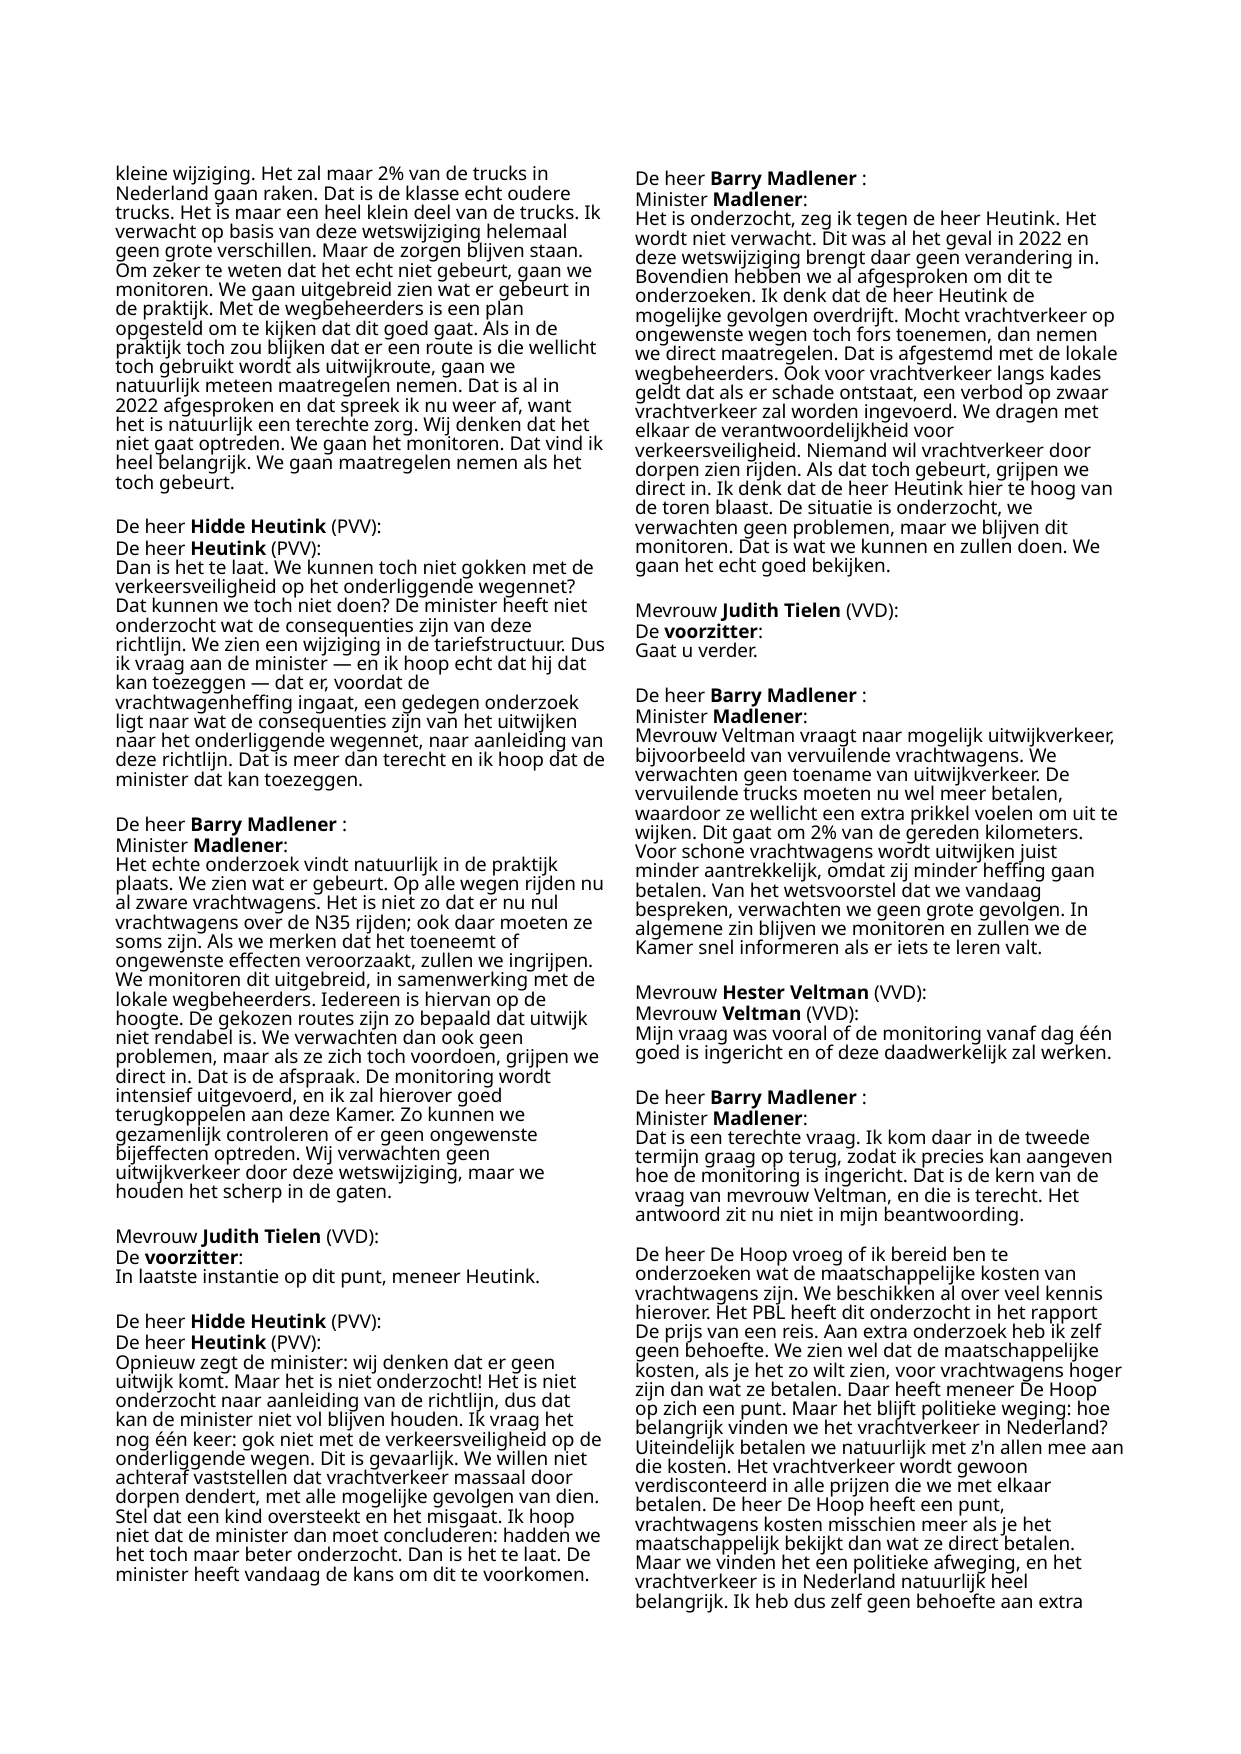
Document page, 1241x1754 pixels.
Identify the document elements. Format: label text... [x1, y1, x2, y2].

text Minister Madlener: [635, 708, 1125, 727]
text De heer De Hoop vroeg of ik bereid ben te onderzoeken wat de maatschappelijke kosten van vrachtwagens zijn. We beschikken al over veel kennis hierover. Het PBL heeft dit onderzocht in het rapport De prijs van een reis. Aan extra onderzoek heb ik zelf geen behoefte. We zien wel dat de maatschappelijke kosten, als je het zo wilt zien, voor vrachtwagens hoger zijn dan wat ze betalen. Daar heeft meneer De Hoop op zich een punt. Maar het blijft politieke weging: hoe belangrijk vinden we het vrachtverkeer in Nederland? Uiteindelijk betalen we natuurlijk met z'n allen mee aan die kosten. Het vrachtverkeer wordt gewoon verdisconteerd in alle prijzen die we met elkaar betalen. De heer De Hoop heeft een punt, vrachtwagens kosten misschien meer als je het maatschappelijk bekijkt dan wat ze direct betalen. Maar we vinden het een politieke afweging, en het vrachtverkeer is in Nederland natuurlijk heel belangrijk. Ik heb dus zelf geen behoefte aan extra [635, 1246, 1125, 1612]
text Mevrouw Judith Tielen (VVD): [635, 597, 1125, 623]
text De heer Heutink (PVV): [115, 1334, 605, 1354]
text De heer Hidde Heutink (PVV): [115, 1309, 605, 1334]
text Minister Madlener: [115, 837, 605, 856]
text Opnieuw zegt de minister: wij denken dat er geen uitwijk komt. Maar het is niet onderzocht! Het is niet onderzocht naar aanleiding van de richtlijn, dus dat kan de minister niet vol blijven houden. Ik vraag het nog één keer: gok niet met de verkeersveiligheid op de onderliggende wegen. Dit is gevaarlijk. We willen niet achteraf vaststellen dat vrachtverkeer massaal door dorpen dendert, met alle mogelijke gevolgen van dien. Stel dat een kind oversteekt en het misgaat. Ik hoop niet dat de minister dan moet concluderen: hadden we het toch maar beter onderzocht. Dan is het te laat. De minister heeft vandaag de kans om dit te voorkomen. [115, 1354, 605, 1585]
text Het echte onderzoek vindt natuurlijk in de praktijk plaats. We zien wat er gebeurt. Op alle wegen rijden nu al zware vrachtwagens. Het is niet zo dat er nu nul vrachtwagens over de N35 rijden; ook daar moeten ze soms zijn. Als we merken dat het toeneemt of ongewenste effecten veroorzaakt, zullen we ingrijpen. We monitoren dit uitgebreid, in samenwerking met de lokale wegbeheerders. Iedereen is hiervan op de hoogte. De gekozen routes zijn zo bepaald dat uitwijk niet rendabel is. We verwachten dan ook geen problemen, maar als ze zich toch voordoen, grijpen we direct in. Dat is de afspraak. De monitoring wordt intensief uitgevoerd, en ik zal hierover goed terugkoppelen aan deze Kamer. Zo kunnen we gezamenlijk controleren of er geen ongewenste bijeffecten optreden. Wij verwachten geen uitwijkverkeer door deze wetswijziging, maar we houden het scherp in de gaten. [115, 856, 605, 1203]
text De heer Hidde Heutink (PVV): [115, 514, 605, 539]
text De heer Barry Madlener : [635, 1084, 1125, 1109]
text Dat is een terechte vraag. Ik kom daar in de tweede termijn graag op terug, zodat ik precies kan aangeven hoe de monitoring is ingericht. Dat is de kern van de vraag van mevrouw Veltman, en die is terecht. Het antwoord zit nu niet in mijn beantwoording. [635, 1129, 1125, 1225]
text De heer Barry Madlener : [635, 165, 1125, 191]
text Minister Madlener: [635, 1109, 1125, 1129]
text De voorzitter: [635, 623, 1125, 642]
text kleine wijziging. Het zal maar 2% van de trucks in Nederland gaan raken. Dat is de klasse echt oudere trucks. Het is maar een heel klein deel van de trucks. Ik verwacht op basis van deze wetswijziging helemaal geen grote verschillen. Maar de zorgen blijven staan. Om zeker te weten dat het echt niet gebeurt, gaan we monitoren. We gaan uitgebreid zien wat er gebeurt in de praktijk. Met de wegbeheerders is een plan opgesteld om te kijken dat dit goed gaat. Als in de praktijk toch zou blijken dat er een route is die wellicht toch gebruikt wordt als uitwijkroute, gaan we natuurlijk meteen maatregelen nemen. Dat is al in 2022 afgesproken en dat spreek ik nu weer af, want het is natuurlijk een terechte zorg. Wij denken dat het niet gaat optreden. We gaan het monitoren. Dat vind ik heel belangrijk. We gaan maatregelen nemen als het toch gebeurt. [115, 165, 605, 493]
text Mevrouw Veltman vraagt naar mogelijk uitwijkverkeer, bijvoorbeeld van vervuilende vrachtwagens. We verwachten geen toename van uitwijkverkeer. De vervuilende trucks moeten nu wel meer betalen, waardoor ze wellicht een extra prikkel voelen om uit te wijken. Dit gaat om 2% van de gereden kilometers. Voor schone vrachtwagens wordt uitwijken juist minder aantrekkelijk, omdat zij minder heffing gaan betalen. Van het wetsvoorstel dat we vandaag bespreken, verwachten we geen grote gevolgen. In algemene zin blijven we monitoren en zullen we de Kamer snel informeren als er iets te leren valt. [635, 727, 1125, 959]
text De voorzitter: [115, 1249, 605, 1268]
text In laatste instantie op dit punt, meneer Heutink. [115, 1268, 605, 1288]
text Mevrouw Hester Veltman (VVD): [635, 979, 1125, 1005]
text De heer Heutink (PVV): [115, 539, 605, 559]
text Het is onderzocht, zeg ik tegen de heer Heutink. Het wordt niet verwacht. Dit was al het geval in 2022 en deze wetswijziging brengt daar geen verandering in. Bovendien hebben we al afgesproken om dit te onderzoeken. Ik denk dat de heer Heutink de mogelijke gevolgen overdrijft. Mocht vrachtverkeer op ongewenste wegen toch fors toenemen, dan nemen we direct maatregelen. Dat is afgestemd met de lokale wegbeheerders. Ook voor vrachtverkeer langs kades geldt dat als er schade ontstaat, een verbod op zwaar vrachtverkeer zal worden ingevoerd. We dragen met elkaar de verantwoordelijkheid voor verkeersveiligheid. Niemand wil vrachtverkeer door dorpen zien rijden. Als dat toch gebeurt, grijpen we direct in. Ik denk dat de heer Heutink hier te hoog van de toren blaast. De situatie is onderzocht, we verwachten geen problemen, maar we blijven dit monitoren. Dat is wat we kunnen en zullen doen. We gaan het echt goed bekijken. [635, 210, 1125, 576]
text Dan is het te laat. We kunnen toch niet gokken met de verkeersveiligheid op het onderliggende wegennet? Dat kunnen we toch niet doen? De minister heeft niet onderzocht wat de consequenties zijn van deze richtlijn. We zien een wijziging in de tariefstructuur. Dus ik vraag aan de minister — en ik hoop echt dat hij dat kan toezeggen — dat er, voordat de vrachtwagenheffing ingaat, een gedegen onderzoek ligt naar wat de consequenties zijn van het uitwijken naar het onderliggende wegennet, naar aanleiding van deze richtlijn. Dat is meer dan terecht en ik hoop dat de minister dat kan toezeggen. [115, 559, 605, 790]
text De heer Barry Madlener : [115, 811, 605, 837]
text Mevrouw Veltman (VVD): [635, 1005, 1125, 1024]
text De heer Barry Madlener : [635, 682, 1125, 708]
text Minister Madlener: [635, 191, 1125, 210]
text Mijn vraag was vooral of de monitoring vanaf dag één goed is ingericht en of deze daadwerkelijk zal werken. [635, 1024, 1125, 1063]
text Gaat u verder. [635, 642, 1125, 662]
text Mevrouw Judith Tielen (VVD): [115, 1223, 605, 1249]
